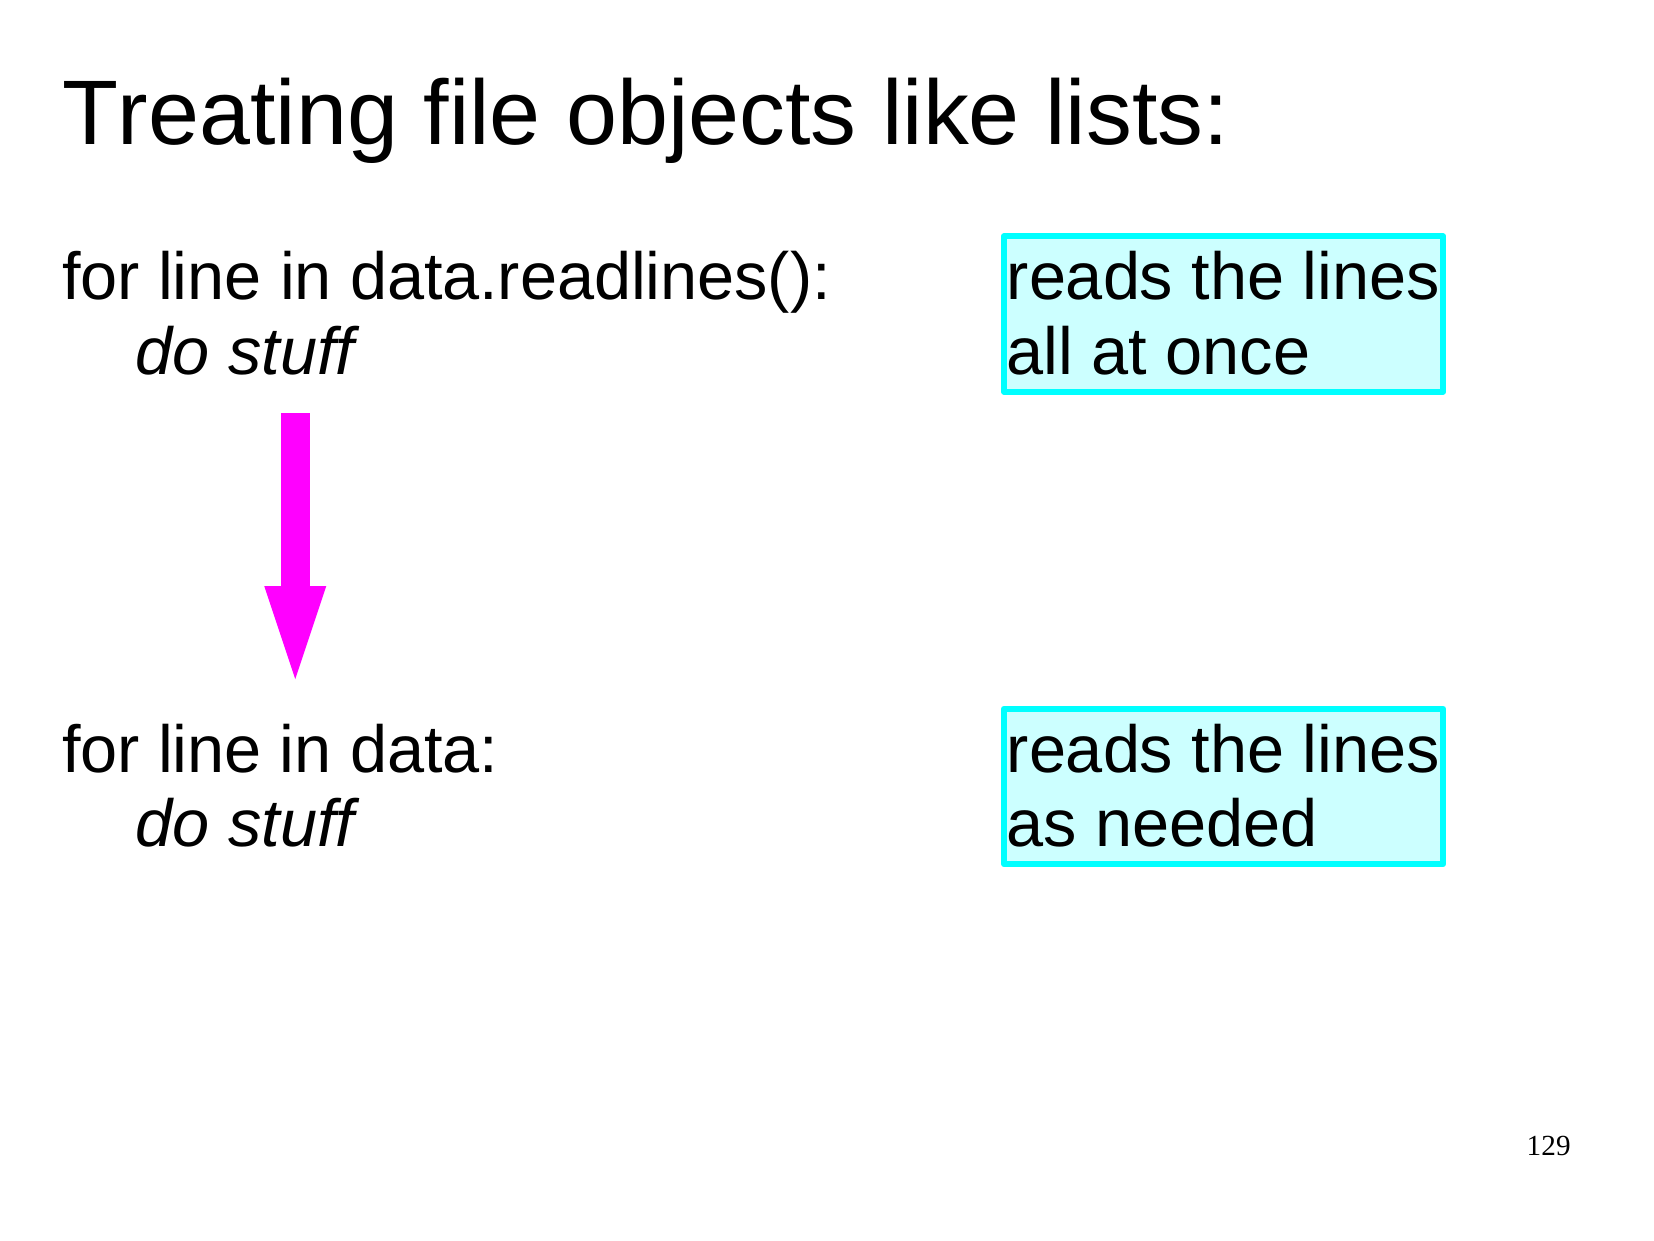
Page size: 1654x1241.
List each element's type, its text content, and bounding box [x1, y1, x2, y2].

text_box for line in data: do stuff [59, 708, 502, 865]
text_box Treating file objects like lists: [59, 59, 1235, 168]
text_box for line in data.readlines(): do stuff [59, 236, 835, 392]
text_box reads the lines all at once [1003, 236, 1444, 392]
text_box reads the lines as needed [1003, 708, 1444, 865]
